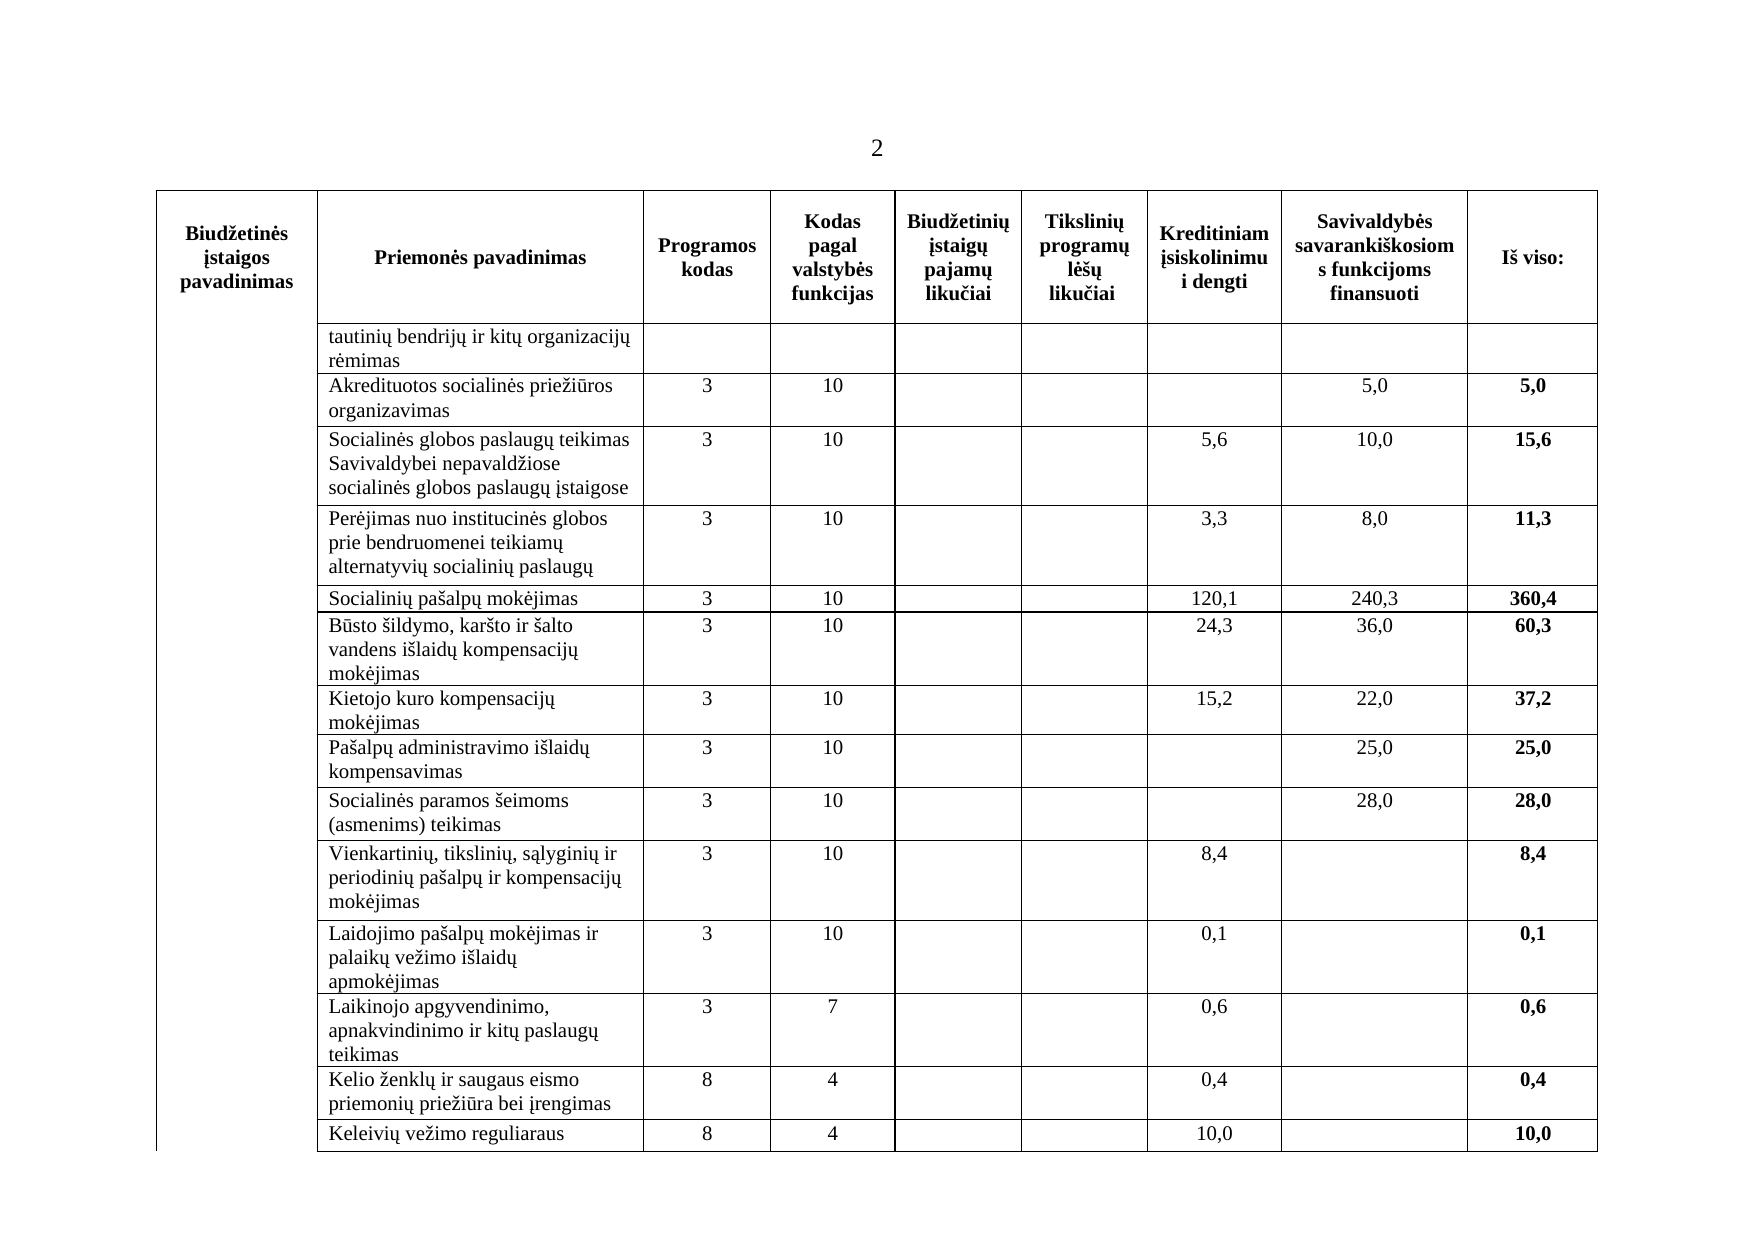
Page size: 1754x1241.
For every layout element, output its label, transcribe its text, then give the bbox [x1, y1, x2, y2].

table_cell 15,2 [1148, 686, 1281, 734]
table_cell 8,4 [1468, 841, 1597, 920]
table_cell 240,3 [1282, 586, 1467, 611]
table_cell [157, 611, 317, 685]
table_header Savivaldybės savarankiškosioms funkcijoms finansuoti [1282, 191, 1467, 323]
table_cell [1022, 1120, 1147, 1151]
table_cell 8,4 [1148, 841, 1281, 920]
table_cell [1022, 586, 1147, 611]
table_cell [896, 1120, 1021, 1151]
table_cell [1022, 374, 1147, 426]
table_cell Pašalpų administravimo išlaidų kompensavimas [318, 735, 643, 787]
table_cell [1022, 427, 1147, 505]
table_cell [157, 323, 317, 372]
table_cell Būsto šildymo, karšto ir šalto vandens išlaidų kompensacijų mokėjimas [318, 613, 643, 685]
table_cell [896, 788, 1021, 840]
table_cell Socialinės paramos šeimoms (asmenims) teikimas [318, 788, 643, 840]
table_cell 5,0 [1468, 374, 1597, 426]
table_cell [1282, 994, 1467, 1066]
table_cell 4 [771, 1120, 894, 1151]
table_cell 3 [644, 841, 770, 920]
table_cell 3 [644, 374, 770, 426]
table_cell [896, 586, 1021, 611]
table_cell 10,0 [1282, 427, 1467, 505]
table_cell [896, 841, 1021, 920]
table_cell [1282, 841, 1467, 920]
table_header Biudžetinės įstaigos pavadinimas [157, 191, 317, 323]
table_cell Socialinių pašalpų mokėjimas [318, 586, 643, 611]
table_cell 5,6 [1148, 427, 1281, 505]
table_cell 10 [771, 686, 894, 734]
table_cell [157, 585, 317, 611]
table_cell [644, 324, 770, 372]
table_cell [896, 613, 1021, 685]
table_cell [1022, 686, 1147, 734]
table_cell 10 [771, 788, 894, 840]
table_cell 5,0 [1282, 374, 1467, 426]
table_cell Laidojimo pašalpų mokėjimas ir palaikų vežimo išlaidų apmokėjimas [318, 921, 643, 993]
table_cell [1022, 841, 1147, 920]
table_cell Akredituotos socialinės priežiūros organizavimas [318, 374, 643, 426]
table_cell 3 [644, 994, 770, 1066]
table_cell Perėjimas nuo institucinės globos prie bendruomenei teikiamų alternatyvių socialinių paslaugų [318, 506, 643, 585]
table_cell 0,1 [1468, 921, 1597, 993]
table_cell [771, 324, 894, 372]
table_cell 0,4 [1468, 1067, 1597, 1119]
table_cell [896, 994, 1021, 1066]
table_cell 10 [771, 613, 894, 685]
table_cell [1282, 1120, 1467, 1151]
table_cell [157, 920, 317, 993]
table_cell [1022, 735, 1147, 787]
table_cell 37,2 [1468, 686, 1597, 734]
table_cell [1282, 921, 1467, 993]
table_cell 60,3 [1468, 613, 1597, 685]
table_cell 3,3 [1148, 506, 1281, 585]
table_cell 360,4 [1468, 586, 1597, 611]
table_cell [157, 1119, 317, 1151]
table_cell [1022, 1067, 1147, 1119]
table_cell 0,1 [1148, 921, 1281, 993]
table_cell 8 [644, 1067, 770, 1119]
table_cell 10 [771, 586, 894, 611]
table_cell 10 [771, 506, 894, 585]
table_cell Keleivių vežimo reguliaraus [318, 1120, 643, 1151]
table_cell 10 [771, 735, 894, 787]
table_cell Kietojo kuro kompensacijų mokėjimas [318, 686, 643, 734]
table_cell [1022, 788, 1147, 840]
table_cell 3 [644, 613, 770, 685]
table_cell [896, 1067, 1021, 1119]
table_cell [896, 506, 1021, 585]
table_cell 3 [644, 427, 770, 505]
table_cell 25,0 [1282, 735, 1467, 787]
table_cell [157, 426, 317, 505]
table_cell [1148, 735, 1281, 787]
table_cell [896, 427, 1021, 505]
table_cell 28,0 [1282, 788, 1467, 840]
table_cell [157, 734, 317, 787]
table_cell [157, 787, 317, 840]
table_cell 4 [771, 1067, 894, 1119]
table_cell [1148, 788, 1281, 840]
table_cell 8,0 [1282, 506, 1467, 585]
table_cell [896, 686, 1021, 734]
table_cell [157, 685, 317, 734]
table_cell 0,6 [1148, 994, 1281, 1066]
table_cell 10,0 [1468, 1120, 1597, 1151]
table_cell Socialinės globos paslaugų teikimas Savivaldybei nepavaldžiose socialinės globos paslaugų įstaigose [318, 427, 643, 505]
table_cell [157, 373, 317, 426]
table_cell 3 [644, 686, 770, 734]
table_cell [1282, 1067, 1467, 1119]
table_cell [157, 1066, 317, 1119]
table_cell [1022, 921, 1147, 993]
table_cell [896, 735, 1021, 787]
table_cell [1022, 324, 1147, 372]
table_cell 10,0 [1148, 1120, 1281, 1151]
table_header Priemonės pavadinimas [318, 191, 643, 323]
table_cell [1022, 994, 1147, 1066]
table_cell 25,0 [1468, 735, 1597, 787]
table_cell Laikinojo apgyvendinimo, apnakvindinimo ir kitų paslaugų teikimas [318, 994, 643, 1066]
table_header Programos kodas [644, 191, 770, 323]
table_cell [1468, 324, 1597, 372]
table_cell 10 [771, 841, 894, 920]
table_cell 3 [644, 921, 770, 993]
table_cell [896, 921, 1021, 993]
table_cell Vienkartinių, tikslinių, sąlyginių ir periodinių pašalpų ir kompensacijų mokėjimas [318, 841, 643, 920]
table_header Iš viso: [1468, 191, 1597, 323]
table_cell [157, 993, 317, 1066]
table_cell 22,0 [1282, 686, 1467, 734]
table_cell 3 [644, 735, 770, 787]
table_cell tautinių bendrijų ir kitų organizacijų rėmimas [318, 324, 643, 372]
table_cell 10 [771, 921, 894, 993]
table_cell 24,3 [1148, 613, 1281, 685]
table_cell [1148, 324, 1281, 372]
table_cell [896, 374, 1021, 426]
table_cell [1148, 374, 1281, 426]
table_cell [157, 840, 317, 920]
table_cell 8 [644, 1120, 770, 1151]
table_cell 0,4 [1148, 1067, 1281, 1119]
table_header Kodas pagal valstybės funkcijas [771, 191, 894, 323]
table_cell [1282, 324, 1467, 372]
table_cell 120,1 [1148, 586, 1281, 611]
table_cell 15,6 [1468, 427, 1597, 505]
table_cell [1022, 613, 1147, 685]
table_header Biudžetinių įstaigų pajamų likučiai [896, 191, 1021, 323]
table_cell 36,0 [1282, 613, 1467, 685]
table_header Kreditiniam įsiskolinimui dengti [1148, 191, 1281, 323]
table_cell [1022, 506, 1147, 585]
table_cell 7 [771, 994, 894, 1066]
table_cell 10 [771, 374, 894, 426]
table_cell Kelio ženklų ir saugaus eismo priemonių priežiūra bei įrengimas [318, 1067, 643, 1119]
table_cell 3 [644, 586, 770, 611]
table_cell 11,3 [1468, 506, 1597, 585]
table_cell 3 [644, 506, 770, 585]
table_cell 28,0 [1468, 788, 1597, 840]
table_cell 3 [644, 788, 770, 840]
table_cell [896, 324, 1021, 372]
table_cell [157, 505, 317, 585]
table_cell 10 [771, 427, 894, 505]
table_cell 0,6 [1468, 994, 1597, 1066]
table_header Tikslinių programų lėšų likučiai [1022, 191, 1147, 323]
